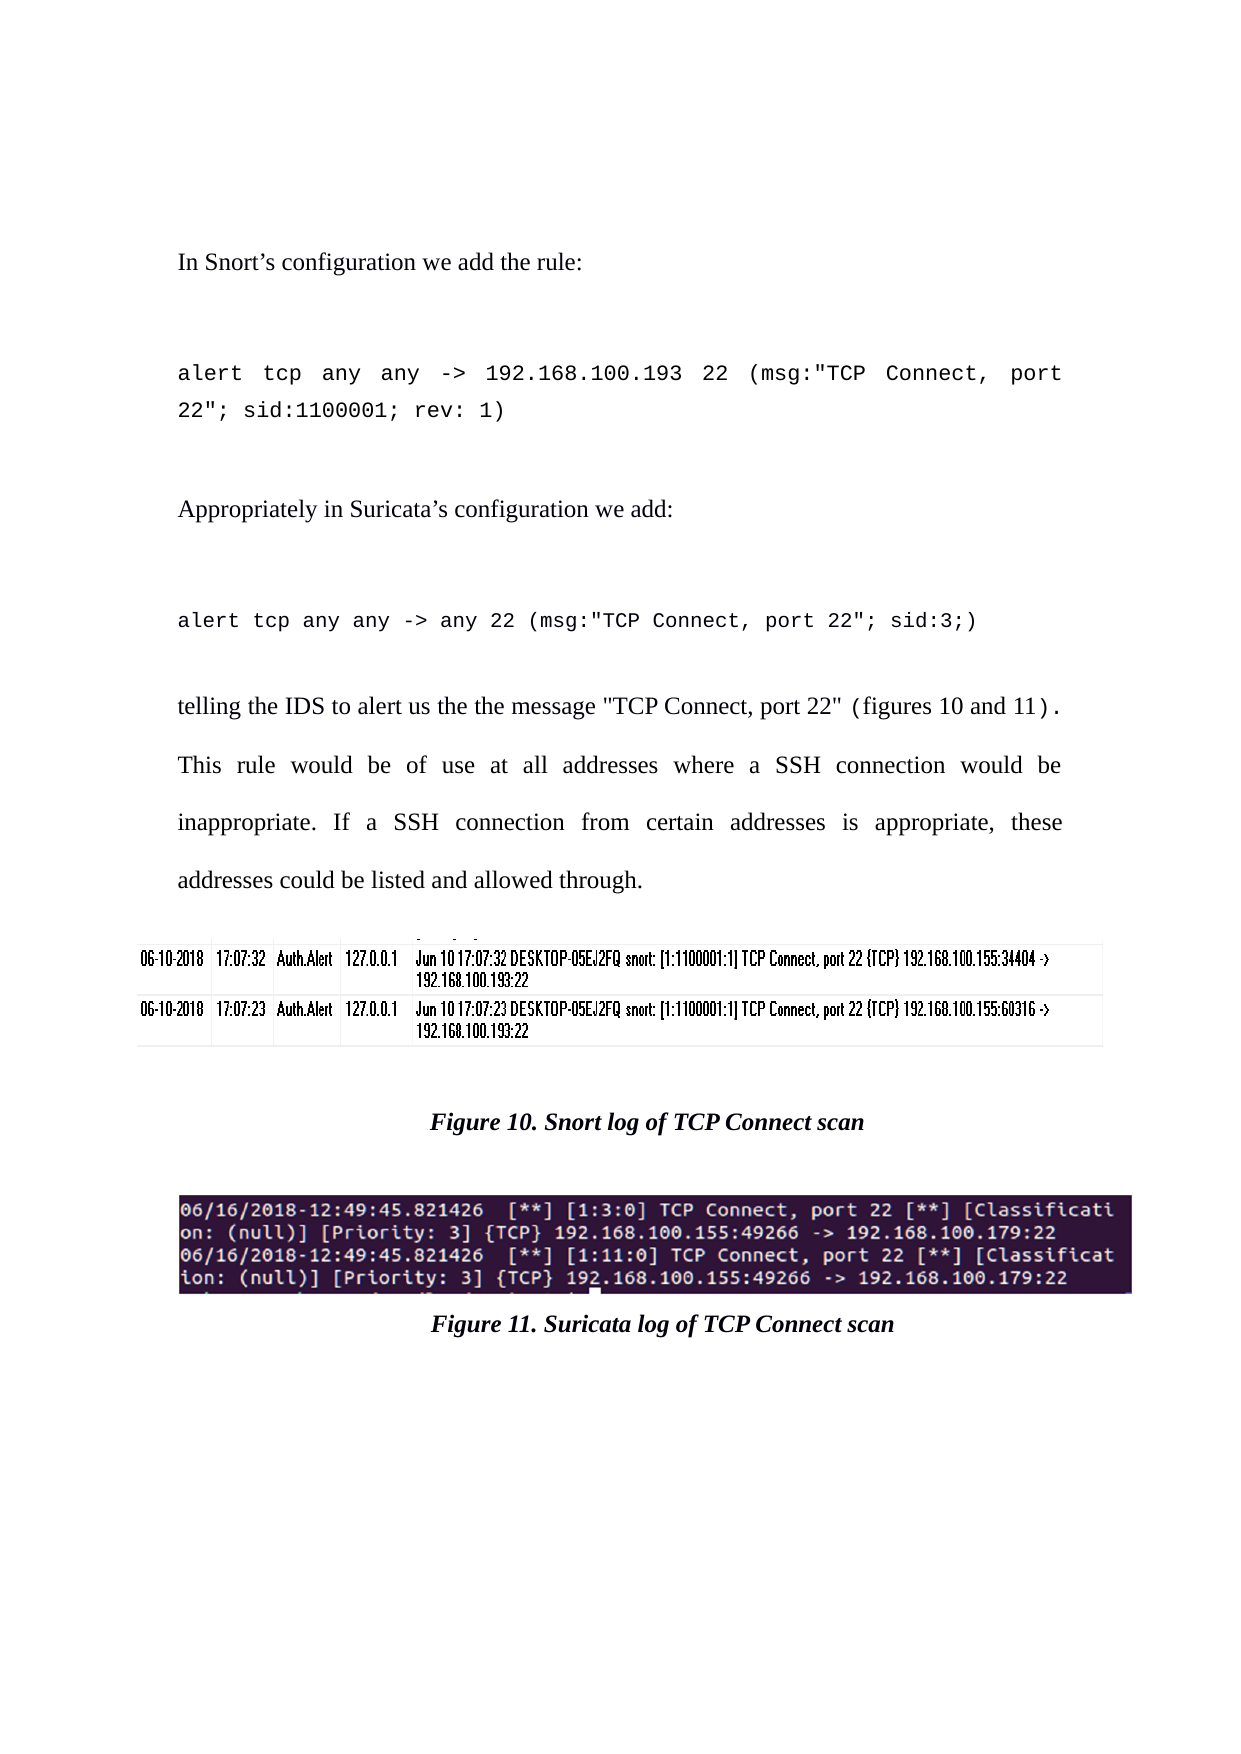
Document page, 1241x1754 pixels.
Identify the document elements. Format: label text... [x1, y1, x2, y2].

text alert tcp any any -> 192.168.100.193 22 (msg:"TCP Connect, port 22"; sid:1100001; rev: 1) [177, 362, 1063, 424]
text In Snort’s configuration we add the rule: [177, 247, 1063, 276]
text Figure 11. Suricata log of TCP Connect scan [177, 1309, 1063, 1338]
picture [177, 1193, 1133, 1295]
text Figure 10. Snort log of TCP Connect scan [177, 1107, 1063, 1136]
picture [139, 939, 1101, 1047]
text telling the IDS to alert us the the message "TCP Connect, port 22" (figures 10 and 11). This rule would be of use at all addresses where a SSH connection would be inappropriate. If a SSH connection from certain addresses is appropriate, these addresses could be listed and allowed through. [177, 691, 1063, 893]
text alert tcp any any -> any 22 (msg:"TCP Connect, port 22"; sid:3;) [177, 610, 1063, 633]
text Appropriately in Suricata’s configuration we add: [177, 494, 1063, 523]
